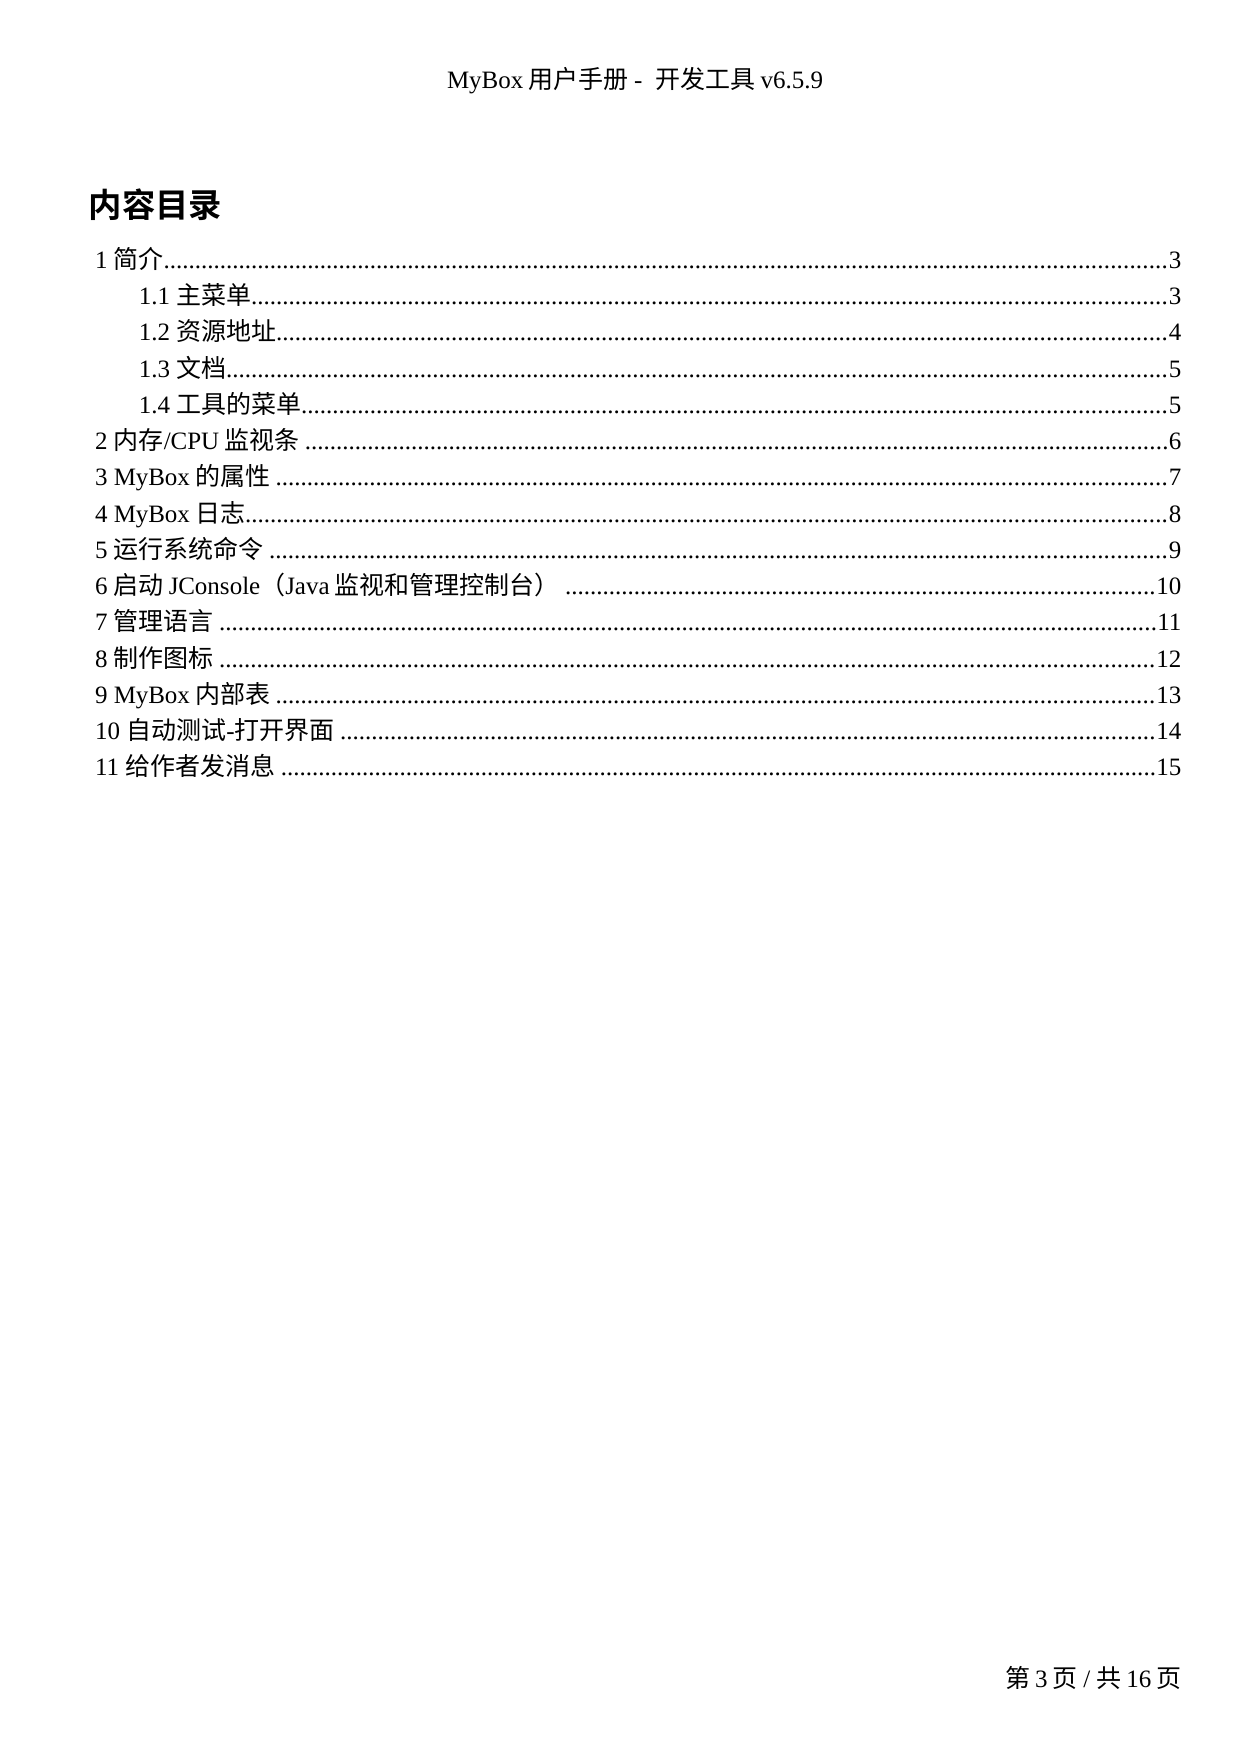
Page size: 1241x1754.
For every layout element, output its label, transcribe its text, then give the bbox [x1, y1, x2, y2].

text 1.4 工具的菜单 5 [132, 384, 1181, 421]
text 2 内存/CPU监视条 6 [88, 421, 1181, 457]
subtitle 内容目录 [88, 178, 1181, 227]
text 1 简介 3 [88, 239, 1181, 276]
text 1.3 文档 5 [132, 348, 1181, 384]
text 8 制作图标 12 [88, 638, 1181, 674]
text 5 运行系统命令 9 [88, 529, 1181, 566]
text 4 MyBox日志 8 [88, 493, 1181, 529]
text 7 管理语言 11 [88, 602, 1181, 638]
text 1.2 资源地址 4 [132, 312, 1181, 348]
text 9 MyBox内部表 13 [88, 674, 1181, 711]
text 1.1 主菜单 3 [132, 276, 1181, 312]
text 6 启动JConsole（Java监视和管理控制台） 10 [88, 566, 1181, 602]
text 11 给作者发消息 15 [88, 747, 1181, 783]
text 10 自动测试-打开界面 14 [88, 711, 1181, 747]
text 3 MyBox的属性 7 [88, 457, 1181, 493]
